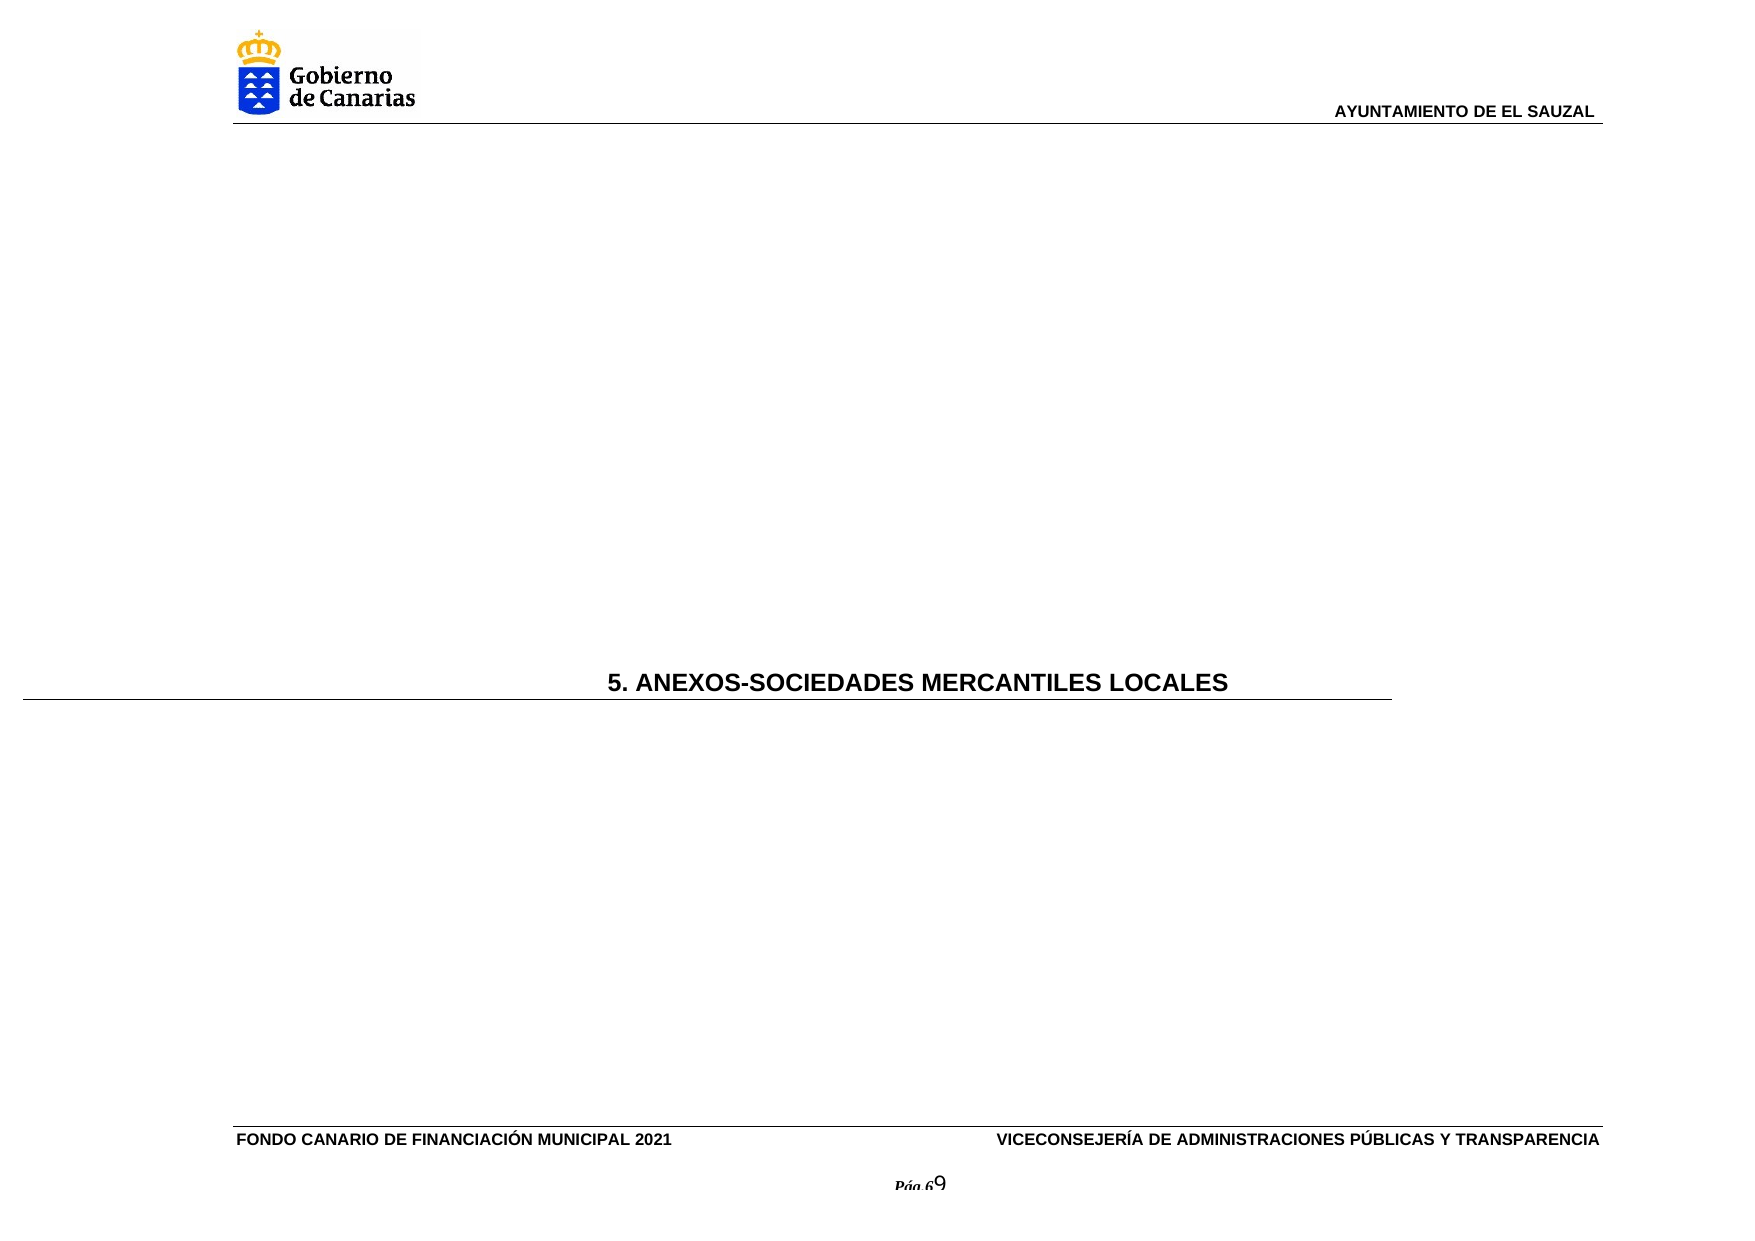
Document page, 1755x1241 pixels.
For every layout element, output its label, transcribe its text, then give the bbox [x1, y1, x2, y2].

subtitle 5. ANEXOS-SOCIEDADES MERCANTILES LOCALES [607, 668, 1633, 697]
